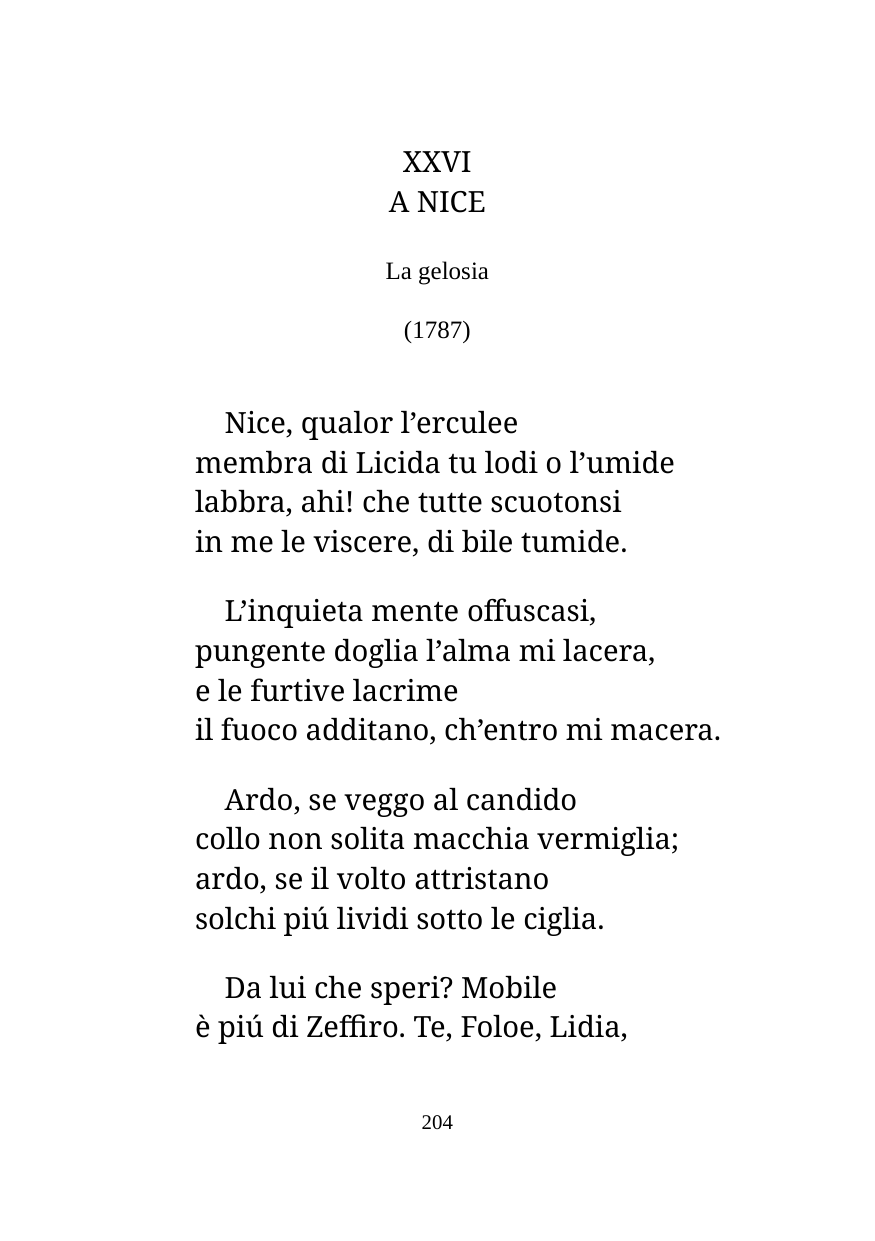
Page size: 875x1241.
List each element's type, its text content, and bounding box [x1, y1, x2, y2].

text L’inquieta mente offuscasi, pungente doglia l’alma mi lacera, e le furtive lacrime il fuoco additano, ch’entro mi macera. [195, 591, 768, 749]
text Nice, qualor l’erculee membra di Licida tu lodi o l’umide labbra, ahi! che tutte scuotonsi in me le viscere, di bile tumide. [195, 402, 768, 561]
text (1787) [106, 315, 768, 343]
text Da lui che speri? Mobile è piú di Zeffiro. Te, Foloe, Lidia, [195, 967, 768, 1046]
subtitle XXVI A NICE [106, 142, 768, 221]
text La gelosia [106, 256, 768, 285]
text Ardo, se veggo al candido collo non solita macchia vermiglia; ardo, se il volto attristano solchi piú lividi sotto le ciglia. [195, 779, 768, 938]
